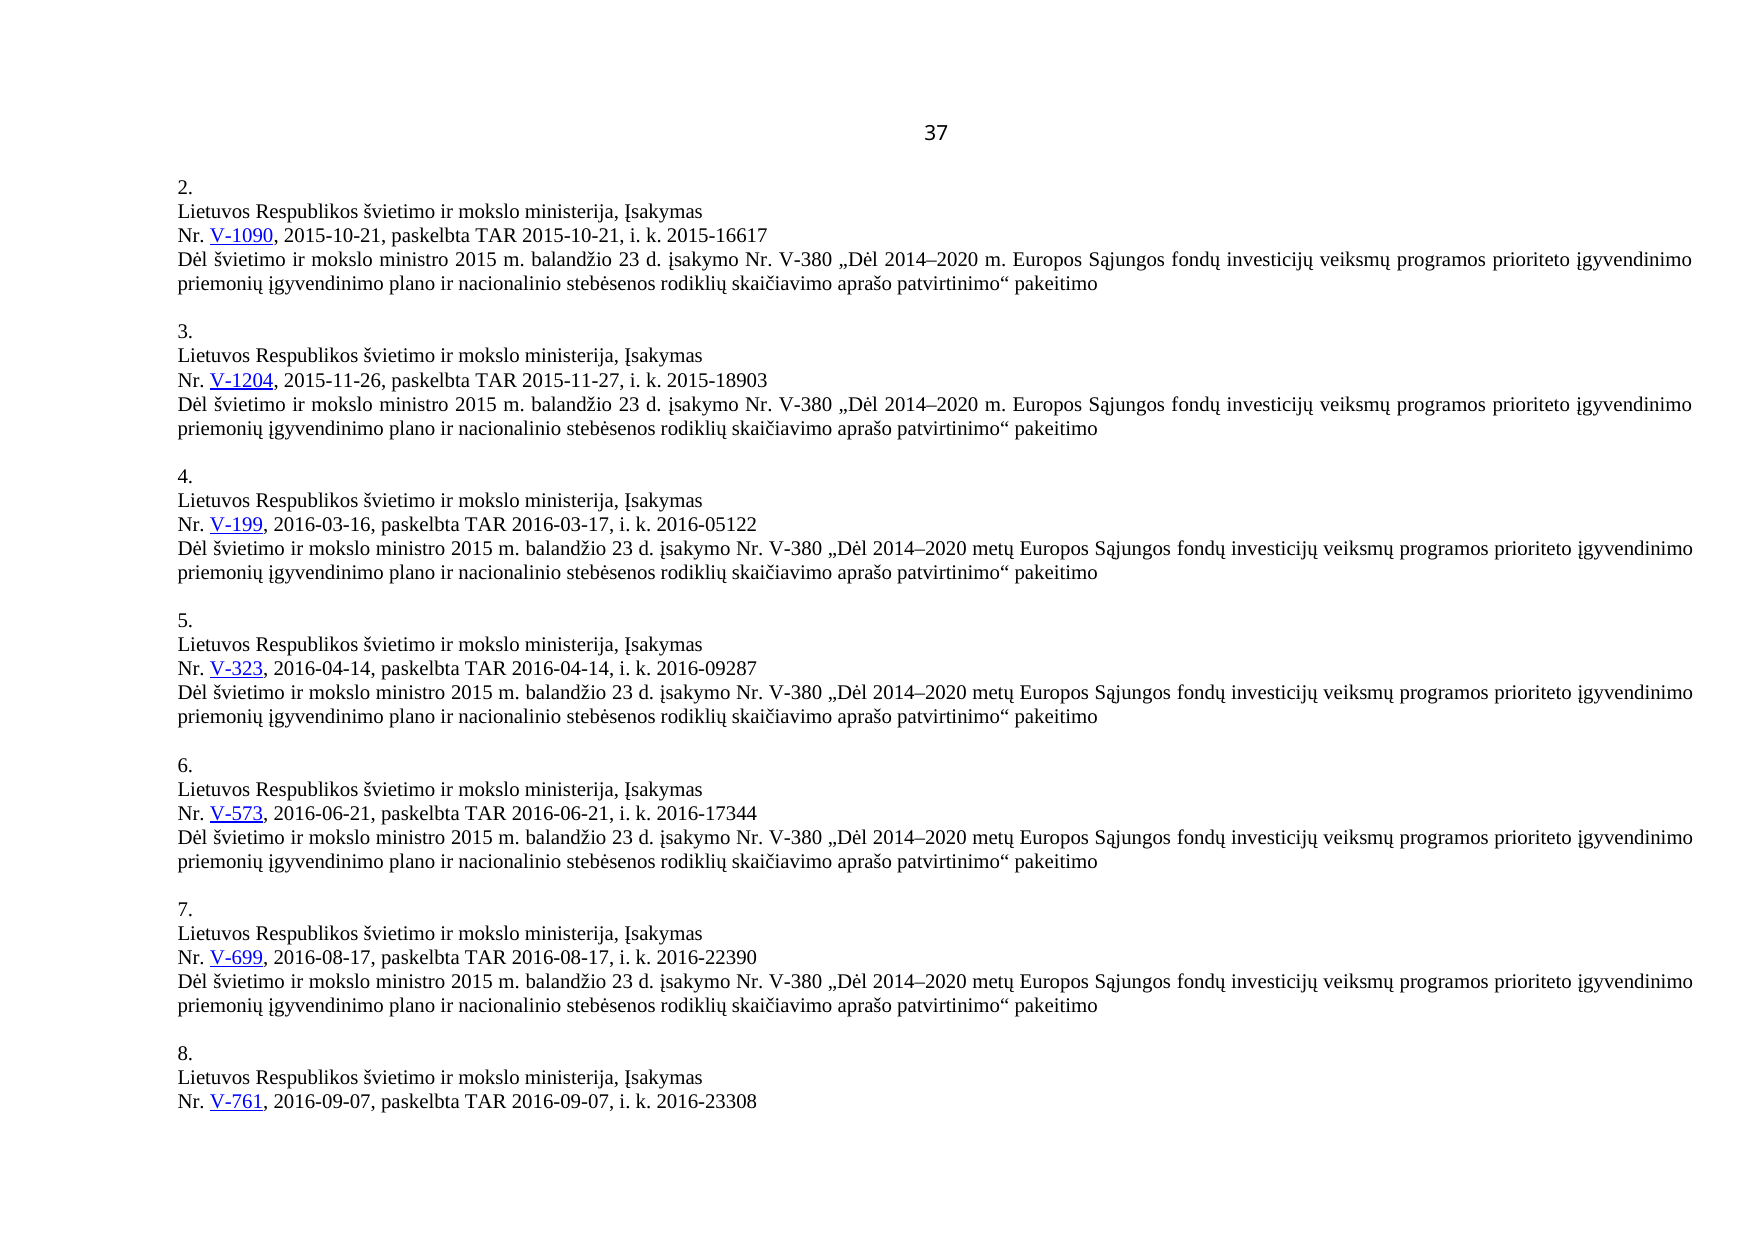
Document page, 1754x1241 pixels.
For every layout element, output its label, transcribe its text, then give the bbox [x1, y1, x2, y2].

text Lietuvos Respublikos švietimo ir mokslo ministerija, Įsakymas [177, 921, 1695, 945]
text Dėl švietimo ir mokslo ministro 2015 m. balandžio 23 d. įsakymo Nr. V-380 „Dėl 2014–2020 metų Europos Sąjungos fondų investicijų veiksmų programos prioriteto įgyvendinimo priemonių įgyvendinimo plano ir nacionalinio stebėsenos rodiklių skaičiavimo aprašo patvirtinimo“ pakeitimo [177, 536, 1695, 584]
text Lietuvos Respublikos švietimo ir mokslo ministerija, Įsakymas [177, 343, 1695, 367]
text Lietuvos Respublikos švietimo ir mokslo ministerija, Įsakymas [177, 488, 1695, 512]
text 4. [177, 464, 1695, 488]
text 8. [177, 1041, 1695, 1065]
text Lietuvos Respublikos švietimo ir mokslo ministerija, Įsakymas [177, 777, 1695, 801]
text Nr. V-199, 2016-03-16, paskelbta TAR 2016-03-17, i. k. 2016-05122 [177, 512, 1695, 536]
text Nr. V-1090, 2015-10-21, paskelbta TAR 2015-10-21, i. k. 2015-16617 [177, 223, 1695, 247]
text Dėl švietimo ir mokslo ministro 2015 m. balandžio 23 d. įsakymo Nr. V-380 „Dėl 2014–2020 metų Europos Sąjungos fondų investicijų veiksmų programos prioriteto įgyvendinimo priemonių įgyvendinimo plano ir nacionalinio stebėsenos rodiklių skaičiavimo aprašo patvirtinimo“ pakeitimo [177, 969, 1695, 1017]
text Dėl švietimo ir mokslo ministro 2015 m. balandžio 23 d. įsakymo Nr. V-380 „Dėl 2014–2020 metų Europos Sąjungos fondų investicijų veiksmų programos prioriteto įgyvendinimo priemonių įgyvendinimo plano ir nacionalinio stebėsenos rodiklių skaičiavimo aprašo patvirtinimo“ pakeitimo [177, 680, 1695, 728]
text Dėl švietimo ir mokslo ministro 2015 m. balandžio 23 d. įsakymo Nr. V-380 „Dėl 2014–2020 m. Europos Sąjungos fondų investicijų veiksmų programos prioriteto įgyvendinimo priemonių įgyvendinimo plano ir nacionalinio stebėsenos rodiklių skaičiavimo aprašo patvirtinimo“ pakeitimo [177, 247, 1695, 295]
text 7. [177, 897, 1695, 921]
text Nr. V-323, 2016-04-14, paskelbta TAR 2016-04-14, i. k. 2016-09287 [177, 656, 1695, 680]
text 6. [177, 752, 1695, 777]
text Nr. V-699, 2016-08-17, paskelbta TAR 2016-08-17, i. k. 2016-22390 [177, 945, 1695, 969]
text Nr. V-1204, 2015-11-26, paskelbta TAR 2015-11-27, i. k. 2015-18903 [177, 367, 1695, 392]
text Dėl švietimo ir mokslo ministro 2015 m. balandžio 23 d. įsakymo Nr. V-380 „Dėl 2014–2020 metų Europos Sąjungos fondų investicijų veiksmų programos prioriteto įgyvendinimo priemonių įgyvendinimo plano ir nacionalinio stebėsenos rodiklių skaičiavimo aprašo patvirtinimo“ pakeitimo [177, 825, 1695, 873]
text Dėl švietimo ir mokslo ministro 2015 m. balandžio 23 d. įsakymo Nr. V-380 „Dėl 2014–2020 m. Europos Sąjungos fondų investicijų veiksmų programos prioriteto įgyvendinimo priemonių įgyvendinimo plano ir nacionalinio stebėsenos rodiklių skaičiavimo aprašo patvirtinimo“ pakeitimo [177, 392, 1695, 440]
text Nr. V-761, 2016-09-07, paskelbta TAR 2016-09-07, i. k. 2016-23308 [177, 1089, 1695, 1113]
text Lietuvos Respublikos švietimo ir mokslo ministerija, Įsakymas [177, 199, 1695, 223]
text 2. [177, 175, 1695, 199]
text 3. [177, 319, 1695, 343]
text Lietuvos Respublikos švietimo ir mokslo ministerija, Įsakymas [177, 632, 1695, 656]
text Lietuvos Respublikos švietimo ir mokslo ministerija, Įsakymas [177, 1065, 1695, 1089]
text 5. [177, 608, 1695, 632]
text Nr. V-573, 2016-06-21, paskelbta TAR 2016-06-21, i. k. 2016-17344 [177, 801, 1695, 825]
